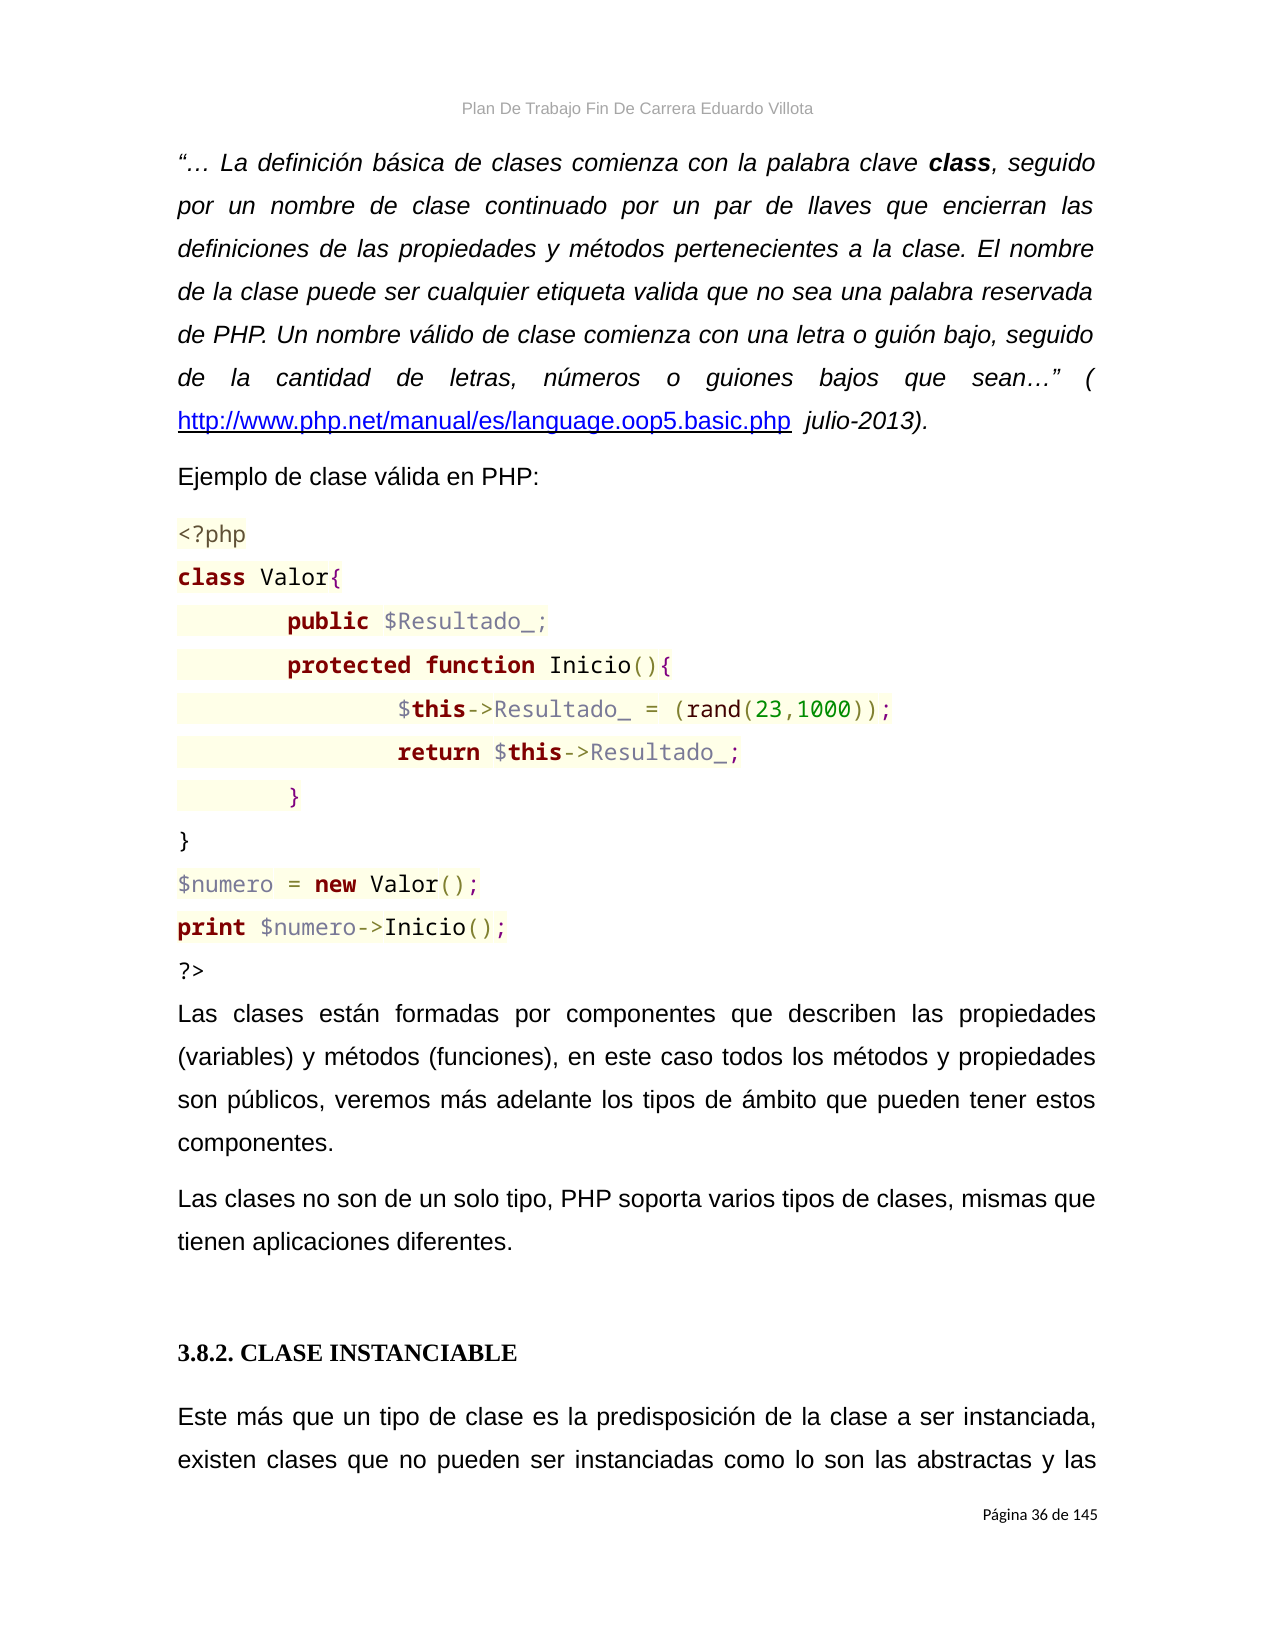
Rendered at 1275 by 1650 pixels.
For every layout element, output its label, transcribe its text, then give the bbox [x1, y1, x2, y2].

text Las clases no son de un solo tipo, PHP soporta varios tipos de clases, mismas que tienen aplicaciones diferentes. [177, 1184, 1098, 1256]
text Ejemplo de clase válida en PHP: [177, 462, 1098, 491]
text 3.8.2. CLASE INSTANCIABLE [177, 1338, 1098, 1367]
text $this->Resultado_ = (rand(23,1000)); [177, 693, 1098, 724]
text Las clases están formadas por componentes que describen las propiedades (variables) y métodos (funciones), en este caso todos los métodos y propiedades son públicos, veremos más adelante los tipos de ámbito que pueden tener estos componentes. [177, 999, 1098, 1157]
text ?> [177, 955, 1098, 986]
text public $Resultado_; [177, 605, 1098, 636]
text print $numero->Inicio(); [177, 911, 1098, 943]
text <?php [177, 518, 1098, 549]
text } [177, 824, 1098, 855]
text $numero = new Valor(); [177, 868, 1098, 899]
text “… La definición básica de clases comienza con la palabra clave class, seguido por un nombre de clase continuado por un par de llaves que encierran las definiciones de las propiedades y métodos pertenecientes a la clase. El nombre de la clase puede ser cualquier etiqueta valida que no sea una palabra reservada de PHP. Un nombre válido de clase comienza con una letra o guión bajo, seguido de la cantidad de letras, números o guiones bajos que sean…” ( http://www.php.net/manual/es/language.oop5.basic.php julio-2013). [177, 148, 1098, 435]
text return $this->Resultado_; [177, 736, 1098, 768]
text } [177, 780, 1098, 811]
text class Valor{ [177, 561, 1098, 593]
text Este más que un tipo de clase es la predisposición de la clase a ser instanciada, existen clases que no pueden ser instanciadas como lo son las abstractas y las [177, 1402, 1098, 1474]
text protected function Inicio(){ [177, 649, 1098, 680]
